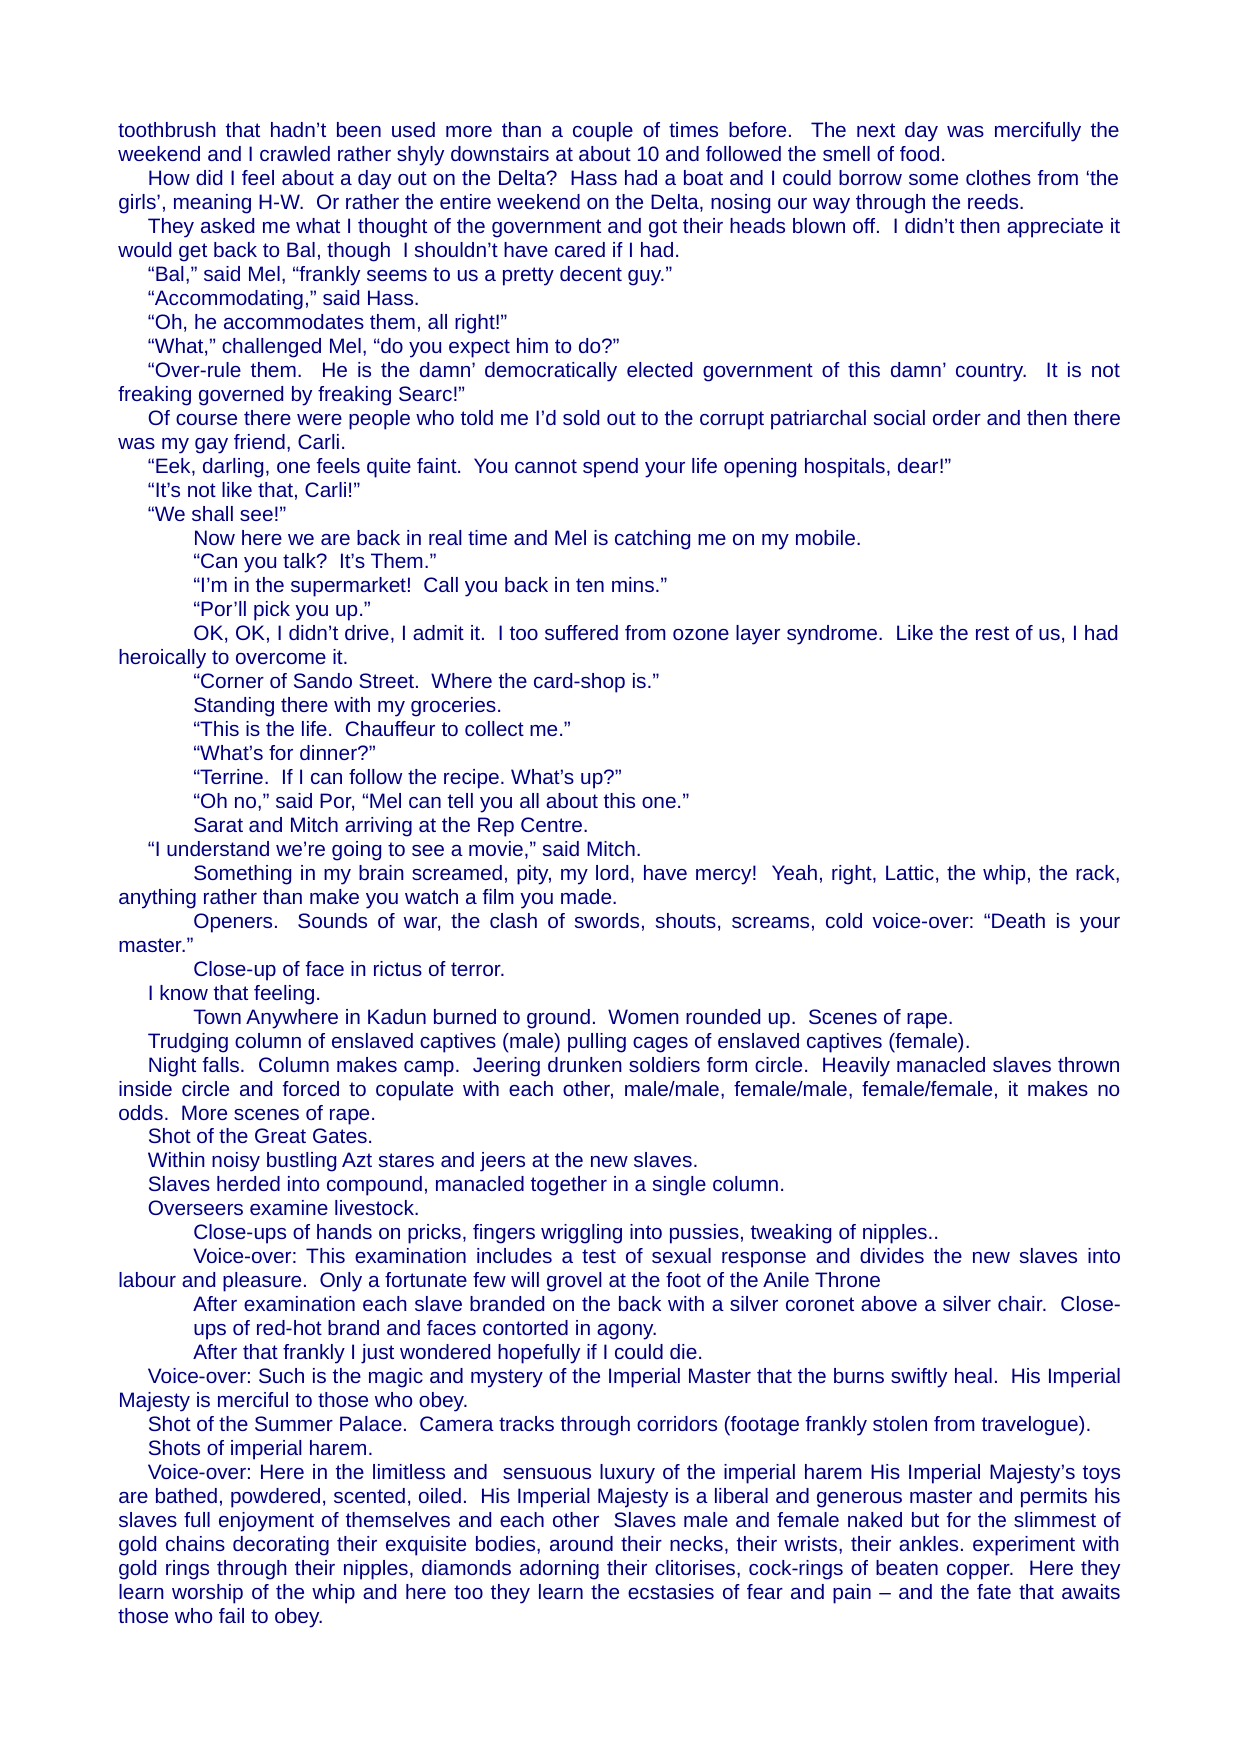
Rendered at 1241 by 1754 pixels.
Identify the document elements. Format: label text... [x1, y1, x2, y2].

text “I’m in the supermarket! Call you back in ten mins.” [118, 573, 1122, 597]
text I know that feeling. [118, 981, 1122, 1004]
text “I understand we’re going to see a movie,” said Mitch. [118, 837, 1122, 861]
text How did I feel about a day out on the Delta? Hass had a boat and I could borrow some clothes from ‘the girls’, meaning H-W. Or rather the entire weekend on the Delta, nosing our way through the reeds. [118, 166, 1122, 214]
text “Corner of Sando Street. Where the card-shop is.” [118, 669, 1122, 693]
text “Oh no,” said Por, “Mel can tell you all about this one.” [118, 789, 1122, 813]
text After examination each slave branded on the back with a silver coronet above a silver chair. Close-ups of red-hot brand and faces contorted in agony. [193, 1292, 1122, 1340]
text “It’s not like that, Carli!” [118, 477, 1122, 501]
text “Bal,” said Mel, “frankly seems to us a pretty decent guy.” [118, 262, 1122, 286]
text “Terrine. If I can follow the recipe. What’s up?” [118, 765, 1122, 789]
text Of course there were people who told me I’d sold out to the corrupt patriarchal social order and then there was my gay friend, Carli. [118, 406, 1122, 453]
text “Oh, he accommodates them, all right!” [118, 310, 1122, 334]
text Overseers examine livestock. [118, 1196, 1122, 1220]
text Voice-over: Here in the limitless and sensuous luxury of the imperial harem His Imperial Majesty’s toys are bathed, powdered, scented, oiled. His Imperial Majesty is a liberal and generous master and permits his slaves full enjoyment of themselves and each other Slaves male and female naked but for the slimmest of gold chains decorating their exquisite bodies, around their necks, their wrists, their ankles. experiment with gold rings through their nipples, diamonds adorning their clitorises, cock-rings of beaten copper. Here they learn worship of the whip and here too they learn the ecstasies of fear and pain – and the fate that awaits those who fail to obey. [118, 1460, 1122, 1627]
text Voice-over: This examination includes a test of sexual response and divides the new slaves into labour and pleasure. Only a fortunate few will grovel at the foot of the Anile Throne [118, 1244, 1122, 1292]
text “This is the life. Chauffeur to collect me.” [118, 717, 1122, 741]
text Something in my brain screamed, pity, my lord, have mercy! Yeah, right, Lattic, the whip, the rack, anything rather than make you watch a film you made. [118, 861, 1122, 909]
text Within noisy bustling Azt stares and jeers at the new slaves. [118, 1148, 1122, 1172]
text Openers. Sounds of war, the clash of swords, shouts, screams, cold voice-over: “Death is your master.” [118, 909, 1122, 957]
text Close-ups of hands on pricks, fingers wriggling into pussies, tweaking of nipples.. [118, 1220, 1122, 1244]
text “Eek, darling, one feels quite faint. You cannot spend your life opening hospitals, dear!” [118, 453, 1122, 477]
text Town Anywhere in Kadun burned to ground. Women rounded up. Scenes of rape. [118, 1004, 1122, 1028]
text They asked me what I thought of the government and got their heads blown off. I didn’t then appreciate it would get back to Bal, though I shouldn’t have cared if I had. [118, 214, 1122, 262]
text Shots of imperial harem. [118, 1436, 1122, 1460]
text “What’s for dinner?” [118, 741, 1122, 765]
text “Por’ll pick you up.” [118, 597, 1122, 621]
text “What,” challenged Mel, “do you expect him to do?” [118, 334, 1122, 358]
text Shot of the Great Gates. [118, 1124, 1122, 1148]
text “Can you talk? It’s Them.” [118, 549, 1122, 573]
text Close-up of face in rictus of terror. [118, 957, 1122, 981]
text Now here we are back in real time and Mel is catching me on my mobile. [118, 525, 1122, 549]
text OK, OK, I didn’t drive, I admit it. I too suffered from ozone layer syndrome. Like the rest of us, I had heroically to overcome it. [118, 621, 1122, 669]
text “Over-rule them. He is the damn’ democratically elected government of this damn’ country. It is not freaking governed by freaking Searc!” [118, 358, 1122, 406]
text Sarat and Mitch arriving at the Rep Centre. [118, 813, 1122, 837]
text Slaves herded into compound, manacled together in a single column. [118, 1172, 1122, 1196]
text Trudging column of enslaved captives (male) pulling cages of enslaved captives (female). [118, 1028, 1122, 1052]
text “We shall see!” [118, 501, 1122, 525]
text Voice-over: Such is the magic and mystery of the Imperial Master that the burns swiftly heal. His Imperial Majesty is merciful to those who obey. [118, 1364, 1122, 1412]
text Shot of the Summer Palace. Camera tracks through corridors (footage frankly stolen from travelogue). [118, 1412, 1122, 1436]
text Night falls. Column makes camp. Jeering drunken soldiers form circle. Heavily manacled slaves thrown inside circle and forced to copulate with each other, male/male, female/male, female/female, it makes no odds. More scenes of rape. [118, 1052, 1122, 1124]
text Standing there with my groceries. [118, 693, 1122, 717]
text “Accommodating,” said Hass. [118, 286, 1122, 310]
text toothbrush that hadn’t been used more than a couple of times before. The next day was mercifully the weekend and I crawled rather shyly downstairs at about 10 and followed the smell of food. [118, 118, 1122, 166]
text After that frankly I just wondered hopefully if I could die. [118, 1340, 1122, 1364]
